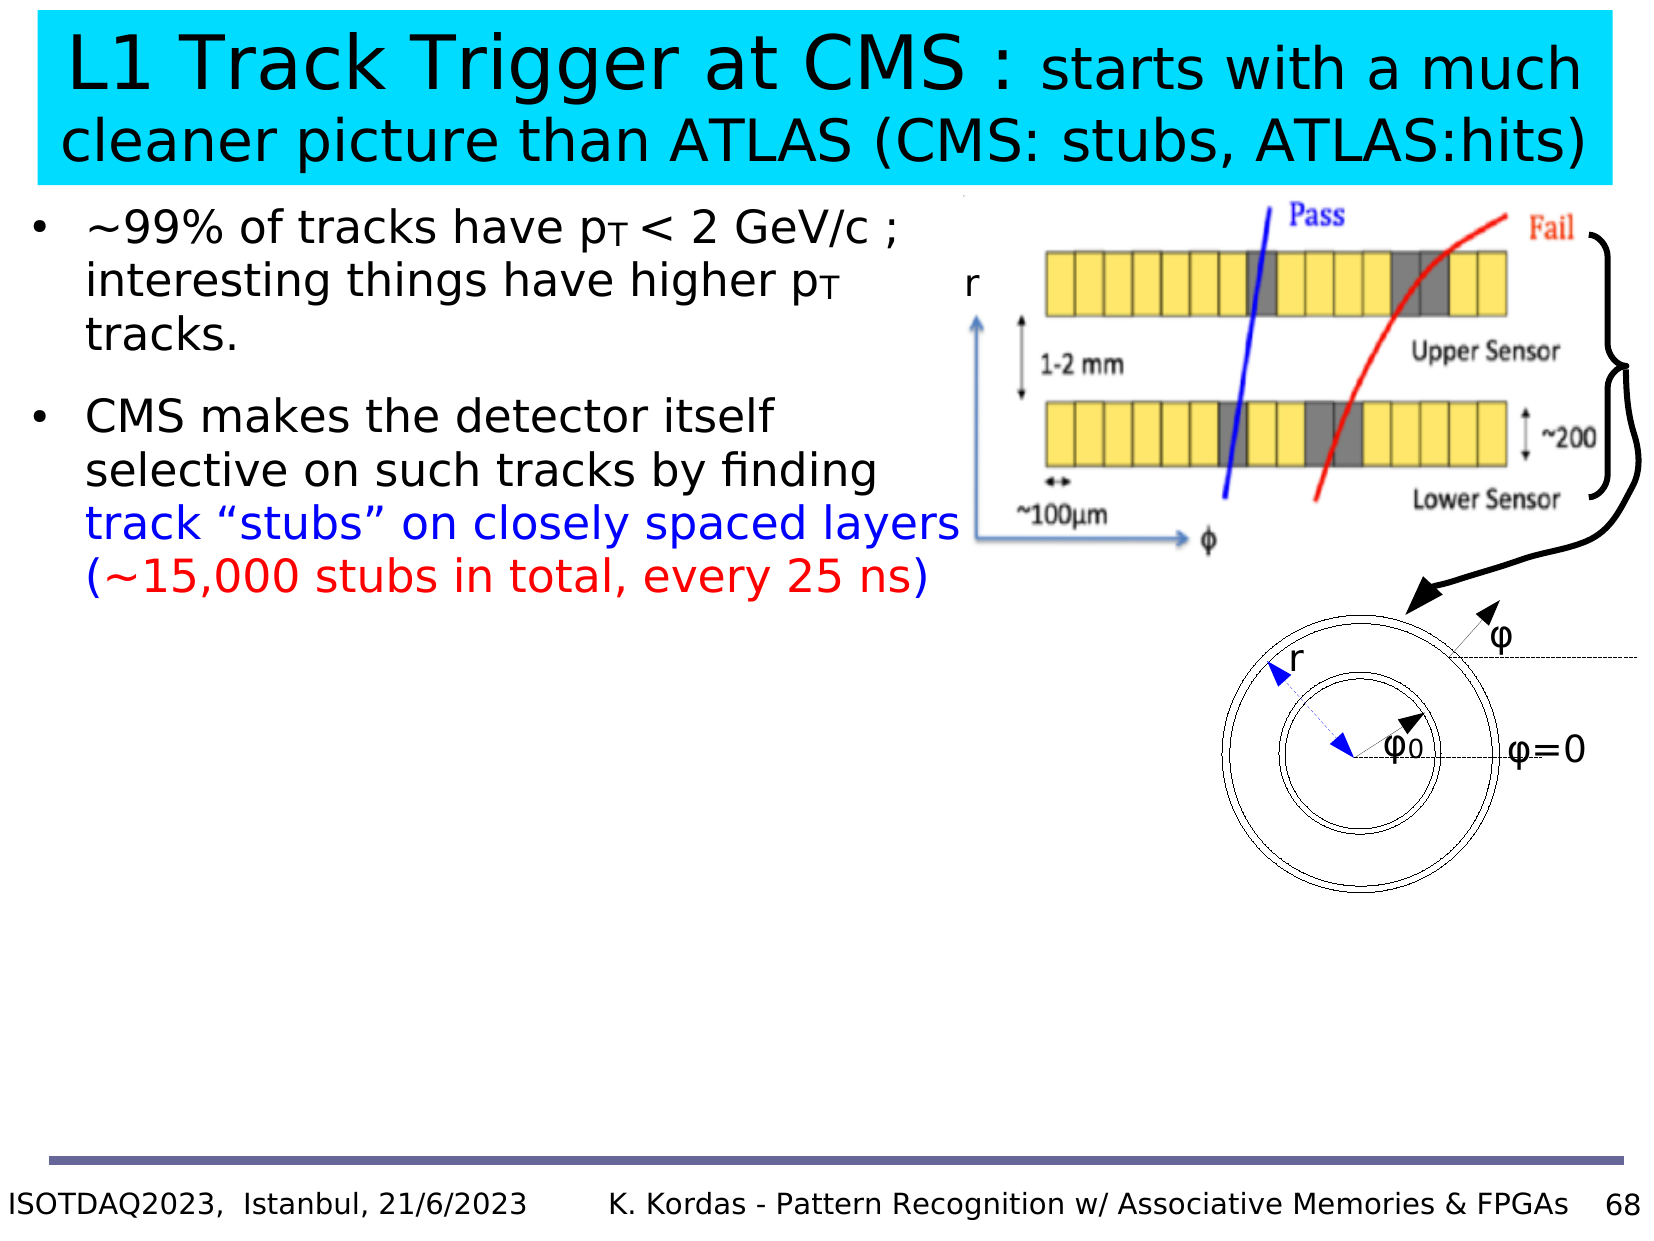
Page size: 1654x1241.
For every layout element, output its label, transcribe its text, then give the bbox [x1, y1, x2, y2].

text_box r [1273, 629, 1328, 688]
picture [1500, 538, 1601, 571]
picture [963, 195, 1601, 571]
text_box r [949, 254, 987, 313]
text_box φ0 [1368, 714, 1440, 782]
text_box φ [1474, 605, 1529, 665]
list ~99% of tracks have pT < 2 GeV/c ; interesting things have higher pT tracks. CMS makes the detector itself selective on such tracks by finding track “stubs” on closely spaced layers. (~15,000 stubs in total, every 25 ns) [13, 201, 983, 664]
title L1 Track Trigger at CMS : starts with a much cleaner picture than ATLAS (CMS: stubs, ATLAS:hits) [37, 10, 1613, 186]
text_box φ=0 [1492, 720, 1602, 779]
